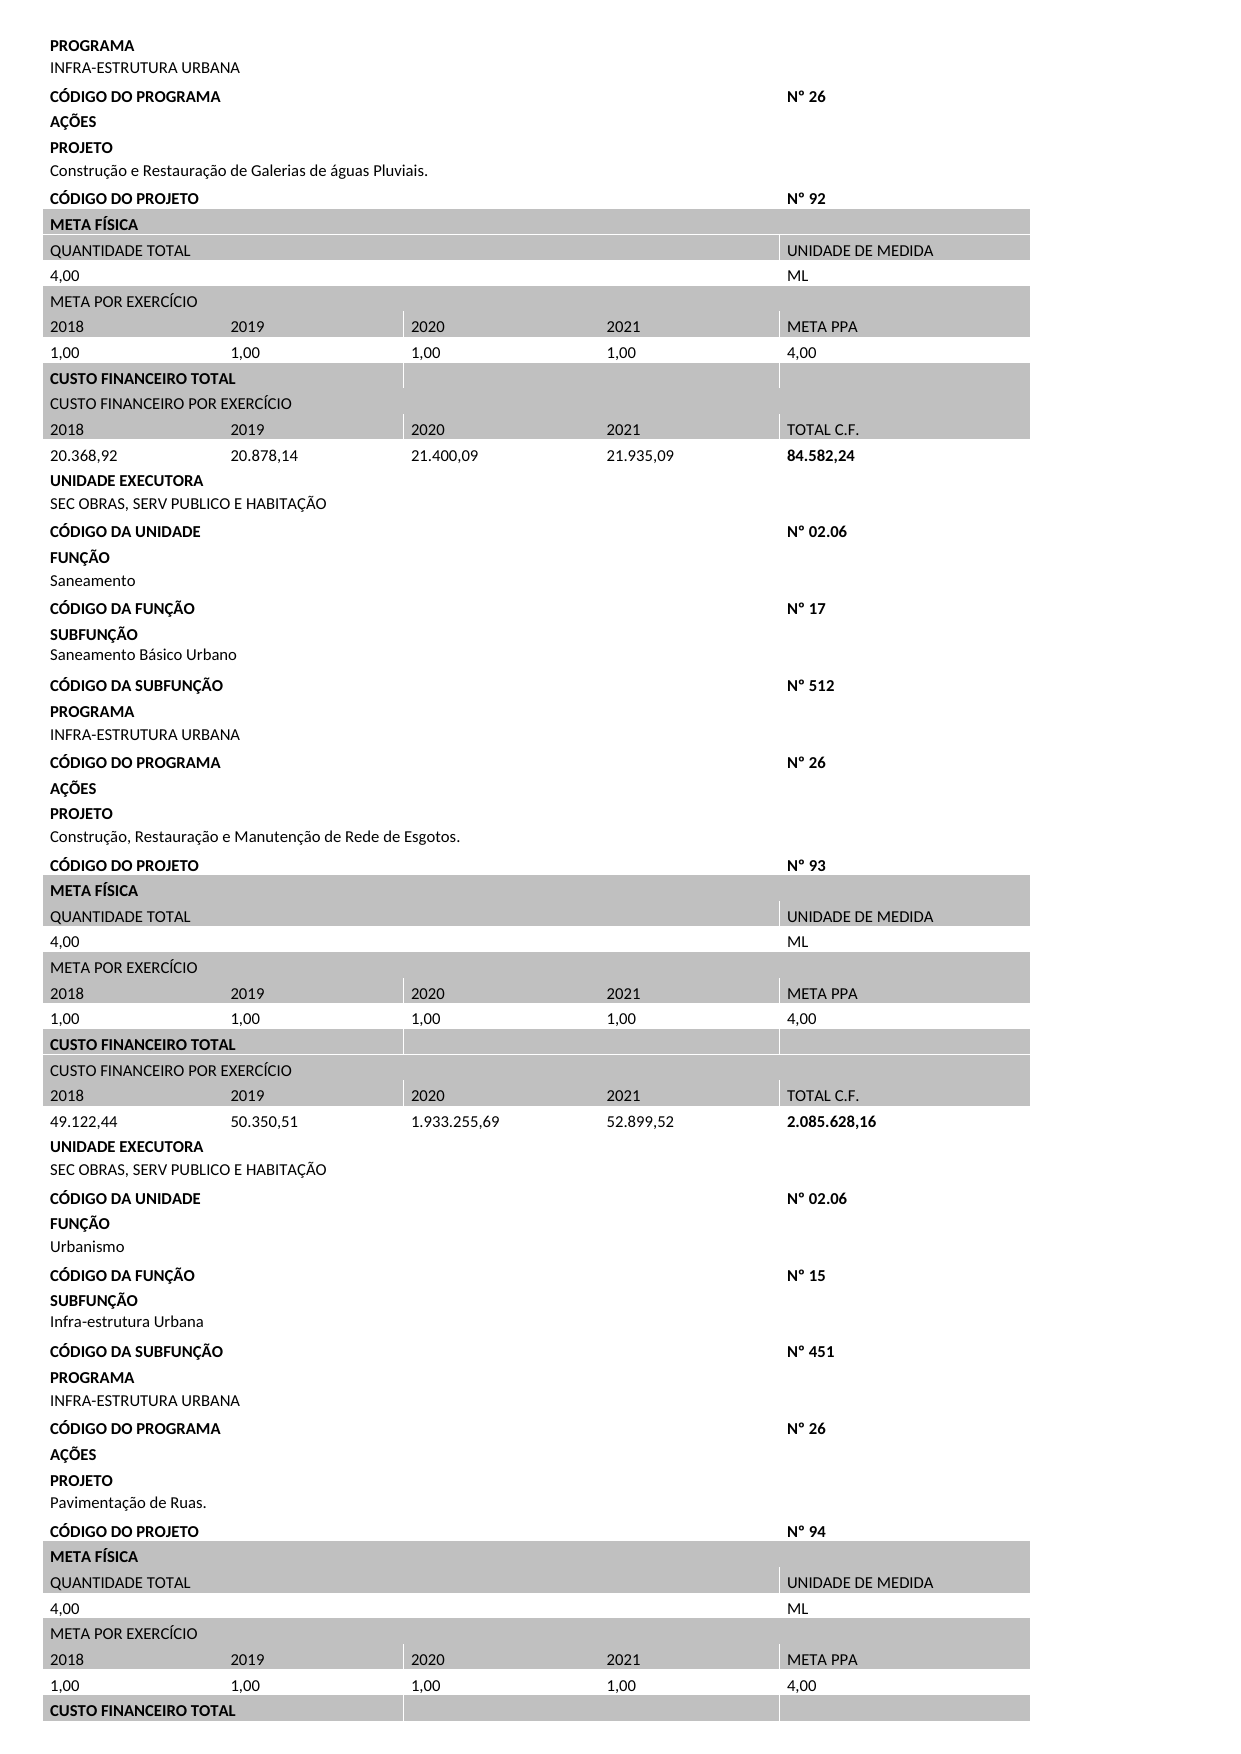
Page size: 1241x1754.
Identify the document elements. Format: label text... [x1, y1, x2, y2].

table_cell META POR EXERCÍCIO [43, 1618, 1030, 1644]
table_cell 1.933.255,69 [404, 1106, 599, 1131]
table_cell Nº 26 [780, 1413, 1030, 1439]
table_cell 21.400,09 [404, 440, 599, 465]
table_cell 4,00 [43, 1593, 223, 1618]
table_cell 1,00 [404, 1670, 599, 1695]
table_cell 1,00 [43, 337, 223, 363]
table_cell CÓDIGO DO PROGRAMA [43, 1413, 779, 1439]
table_cell CÓDIGO DA SUBFUNÇÃO [43, 670, 779, 696]
table_cell 50.350,51 [223, 1106, 403, 1131]
table_cell CUSTO FINANCEIRO TOTAL [43, 1029, 403, 1054]
table_cell 2019 [223, 978, 403, 1003]
table_cell META POR EXERCÍCIO [43, 286, 1030, 311]
table_cell 2018 [43, 1080, 223, 1106]
table_cell Urbanismo [43, 1234, 1030, 1259]
table_cell PROGRAMA [43, 696, 1030, 721]
table_cell META FÍSICA [43, 1541, 1030, 1567]
table_cell PROJETO [43, 132, 1030, 158]
table_cell QUANTIDADE TOTAL [43, 235, 779, 260]
table_cell ML [780, 1593, 1030, 1618]
table_cell CÓDIGO DA SUBFUNÇÃO [43, 1336, 779, 1362]
table_cell 2019 [223, 311, 403, 337]
table_cell CÓDIGO DA FUNÇÃO [43, 593, 779, 619]
table_cell SUBFUNÇÃO [43, 1285, 1030, 1311]
table_cell 2020 [404, 978, 599, 1003]
table_cell 2018 [43, 311, 223, 337]
table_cell 2021 [599, 311, 779, 337]
table_cell META FÍSICA [43, 875, 1030, 901]
table_cell CÓDIGO DO PROJETO [43, 850, 779, 875]
table_cell INFRA-ESTRUTURA URBANA [43, 1388, 1030, 1413]
table_cell [223, 1593, 403, 1618]
table_cell QUANTIDADE TOTAL [43, 1567, 779, 1593]
table_cell 2018 [43, 978, 223, 1003]
table_cell [599, 260, 779, 286]
table_cell 1,00 [599, 1003, 779, 1029]
table_cell CUSTO FINANCEIRO TOTAL [43, 1695, 403, 1721]
table_cell [404, 1695, 599, 1721]
table_cell [404, 1593, 599, 1618]
table_cell CÓDIGO DO PROGRAMA [43, 81, 779, 106]
table_cell UNIDADE DE MEDIDA [780, 901, 1030, 926]
table_cell 2021 [599, 1644, 779, 1669]
table_cell Saneamento Básico Urbano [43, 645, 1030, 670]
table_cell 2019 [223, 414, 403, 439]
table_cell [599, 1593, 779, 1618]
table_cell [223, 926, 403, 952]
table_cell 4,00 [43, 260, 223, 286]
table_cell Nº 17 [780, 593, 1030, 619]
table_cell PROGRAMA [43, 1362, 1030, 1388]
table_cell 4,00 [780, 1003, 1030, 1029]
table_cell Construção, Restauração e Manutenção de Rede de Esgotos. [43, 824, 1030, 849]
table_cell PROGRAMA [43, 30, 1030, 55]
table_header [35, 30, 1240, 1721]
table_cell 1,00 [599, 337, 779, 363]
table_cell 84.582,24 [780, 440, 1030, 465]
table_cell CÓDIGO DO PROGRAMA [43, 747, 779, 773]
table_cell CUSTO FINANCEIRO POR EXERCÍCIO [43, 388, 1030, 414]
table_cell PROJETO [43, 798, 1030, 824]
table_cell 2020 [404, 1644, 599, 1669]
table_cell 2019 [223, 1080, 403, 1106]
table_cell [599, 1029, 779, 1054]
table_cell 4,00 [780, 1670, 1030, 1695]
table_cell 52.899,52 [599, 1106, 779, 1131]
table_cell META PPA [780, 978, 1030, 1003]
table_cell [404, 926, 599, 952]
table_cell 1,00 [404, 337, 599, 363]
table_cell UNIDADE EXECUTORA [43, 465, 1030, 491]
table_cell [404, 260, 599, 286]
table_cell META PPA [780, 1644, 1030, 1669]
table_cell INFRA-ESTRUTURA URBANA [43, 721, 1030, 747]
table_cell 2018 [43, 1644, 223, 1669]
table_cell META PPA [780, 311, 1030, 337]
table_cell Nº 02.06 [780, 1183, 1030, 1208]
table_cell QUANTIDADE TOTAL [43, 901, 779, 926]
table_cell UNIDADE DE MEDIDA [780, 1567, 1030, 1593]
table_cell Infra-estrutura Urbana [43, 1311, 1030, 1336]
table_cell CÓDIGO DA FUNÇÃO [43, 1260, 779, 1285]
table_cell CÓDIGO DO PROJETO [43, 183, 779, 209]
table_cell 1,00 [223, 1670, 403, 1695]
table_cell SEC OBRAS, SERV PUBLICO E HABITAÇÃO [43, 491, 1030, 516]
table_cell 1,00 [43, 1003, 223, 1029]
table_cell 2020 [404, 311, 599, 337]
table_cell 20.368,92 [43, 440, 223, 465]
table_cell META POR EXERCÍCIO [43, 952, 1030, 978]
table_cell 1,00 [223, 1003, 403, 1029]
table_cell 2019 [223, 1644, 403, 1669]
table_cell Nº 512 [780, 670, 1030, 696]
table_cell Nº 451 [780, 1336, 1030, 1362]
table_cell AÇÕES [43, 106, 1030, 132]
table_cell 2.085.628,16 [780, 1106, 1030, 1131]
table_cell CÓDIGO DA UNIDADE [43, 516, 779, 542]
table_cell [404, 363, 599, 388]
table_cell 2021 [599, 978, 779, 1003]
table_cell CUSTO FINANCEIRO POR EXERCÍCIO [43, 1055, 1030, 1080]
table_cell [780, 1695, 1030, 1721]
table_cell 1,00 [404, 1003, 599, 1029]
table_cell SEC OBRAS, SERV PUBLICO E HABITAÇÃO [43, 1157, 1030, 1183]
table_cell Nº 94 [780, 1516, 1030, 1541]
table_cell 2020 [404, 1080, 599, 1106]
table_cell TOTAL C.F. [780, 1080, 1030, 1106]
table_cell Nº 02.06 [780, 516, 1030, 542]
table_cell SUBFUNÇÃO [43, 619, 1030, 644]
table_cell AÇÕES [43, 1439, 1030, 1464]
table_cell 1,00 [599, 1670, 779, 1695]
table_cell 2021 [599, 414, 779, 439]
table_cell Nº 26 [780, 747, 1030, 773]
table_cell Pavimentação de Ruas. [43, 1490, 1030, 1516]
table_cell CÓDIGO DA UNIDADE [43, 1183, 779, 1208]
table_cell INFRA-ESTRUTURA URBANA [43, 55, 1030, 81]
table_cell CÓDIGO DO PROJETO [43, 1516, 779, 1541]
table_cell AÇÕES [43, 773, 1030, 798]
table_cell [599, 363, 779, 388]
table_cell Saneamento [43, 568, 1030, 593]
table_cell Nº 93 [780, 850, 1030, 875]
table_cell Nº 15 [780, 1260, 1030, 1285]
table_cell Construção e Restauração de Galerias de águas Pluviais. [43, 158, 1030, 183]
table_cell 4,00 [780, 337, 1030, 363]
table_cell 21.935,09 [599, 440, 779, 465]
table_cell Nº 92 [780, 183, 1030, 209]
table_cell 20.878,14 [223, 440, 403, 465]
table_cell 2018 [43, 414, 223, 439]
table_cell 1,00 [43, 1670, 223, 1695]
table_cell ML [780, 926, 1030, 952]
table_cell 4,00 [43, 926, 223, 952]
table_cell UNIDADE EXECUTORA [43, 1131, 1030, 1157]
table_cell CUSTO FINANCEIRO TOTAL [43, 363, 403, 388]
table_cell [223, 260, 403, 286]
table_cell 2021 [599, 1080, 779, 1106]
table_cell 1,00 [223, 337, 403, 363]
table_cell ML [780, 260, 1030, 286]
table_cell TOTAL C.F. [780, 414, 1030, 439]
table_cell 2020 [404, 414, 599, 439]
table_cell [599, 926, 779, 952]
table_cell [404, 1029, 599, 1054]
table_cell 49.122,44 [43, 1106, 223, 1131]
table_cell UNIDADE DE MEDIDA [780, 235, 1030, 260]
table_cell PROJETO [43, 1465, 1030, 1490]
table_cell [780, 363, 1030, 388]
table_cell META FÍSICA [43, 209, 1030, 234]
table_cell [780, 1029, 1030, 1054]
table_cell [599, 1695, 779, 1721]
table_cell Nº 26 [780, 81, 1030, 106]
table_cell FUNÇÃO [43, 542, 1030, 568]
table_cell FUNÇÃO [43, 1208, 1030, 1234]
